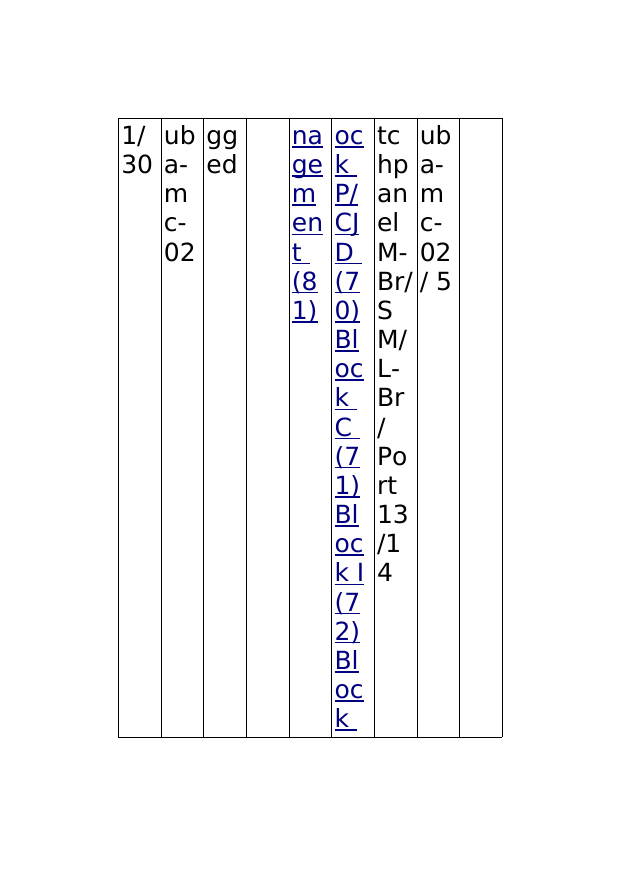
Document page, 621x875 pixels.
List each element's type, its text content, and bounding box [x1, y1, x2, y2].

table_cell [460, 119, 502, 737]
table_cell uba-mc-02 / 5 [418, 119, 459, 737]
table_cell ock P/CJD (70) Block C (71) Block I (72) Block [332, 119, 374, 737]
table_cell gged [204, 119, 246, 737]
table_cell nagement (81) [290, 119, 331, 737]
table_cell tchpanel M-Br/SM/L-Br / Port 13/14 [375, 119, 417, 737]
table_cell 1/30 [119, 119, 161, 737]
table_cell [247, 119, 289, 737]
table_cell uba-mc-02 [162, 119, 203, 737]
